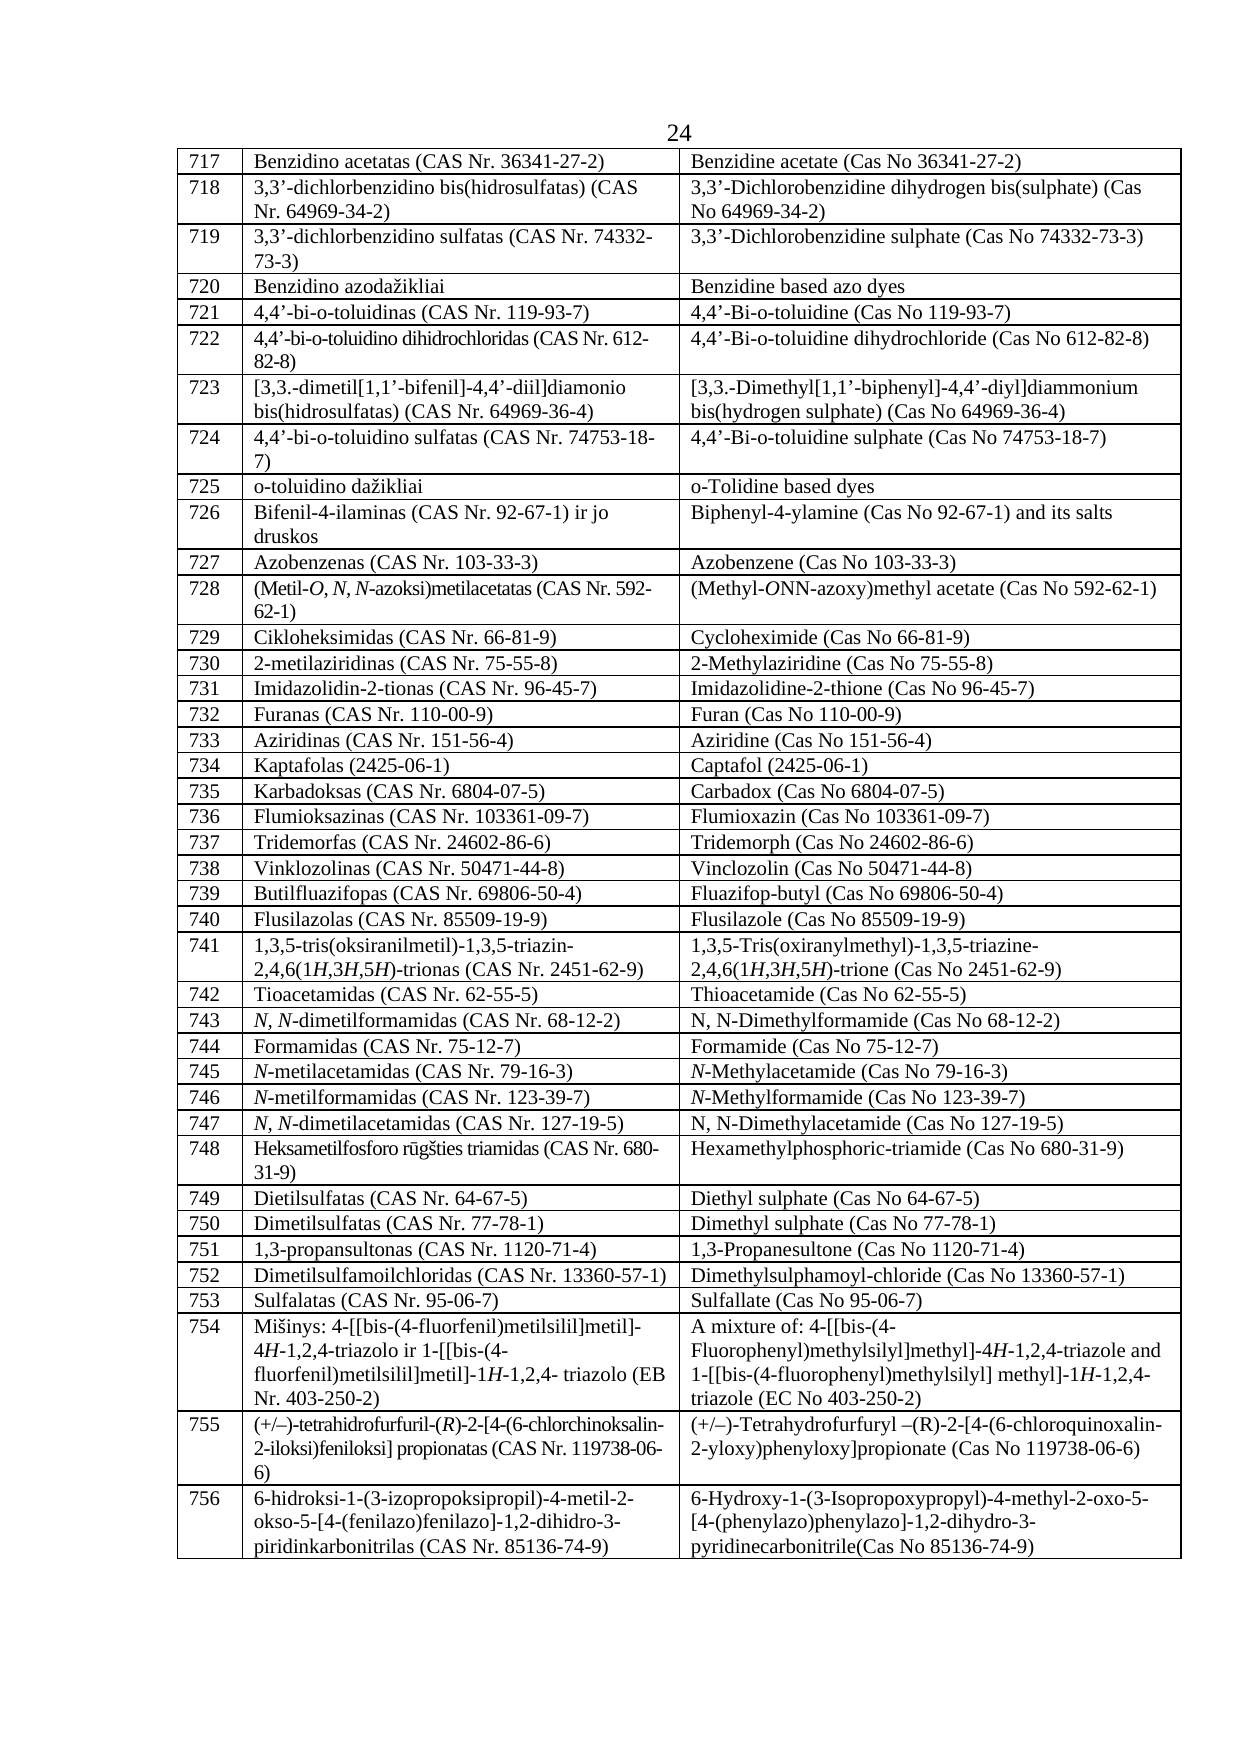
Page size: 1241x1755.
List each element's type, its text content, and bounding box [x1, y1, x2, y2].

table_cell N-metilacetamidas (CAS Nr. 79-16-3) [243, 1059, 679, 1083]
table_cell 737 [178, 830, 242, 854]
table_cell 726 [178, 500, 242, 548]
table_cell N, N-Dimethylacetamide (Cas No 127-19-5) [680, 1111, 1180, 1134]
table_cell 3,3’-dichlorbenzidino sulfatas (CAS Nr. 74332-73-3) [243, 225, 679, 273]
table_cell 6-Hydroxy-1-(3-Isopropoxypropyl)-4-methyl-2-oxo-5-[4-(phenylazo)phenylazo]-1,2-dihydro-3-pyridinecarbonitrile(Cas No 85136-74-9) [680, 1486, 1180, 1558]
table_cell 732 [178, 702, 242, 726]
table_cell Vinklozolinas (CAS Nr. 50471-44-8) [243, 856, 679, 880]
table_cell Sulfalatas (CAS Nr. 95-06-7) [243, 1288, 679, 1312]
table_cell 4,4’-Bi-o-toluidine dihydrochloride (Cas No 612-82-8) [680, 326, 1180, 373]
table_cell Vinclozolin (Cas No 50471-44-8) [680, 856, 1180, 880]
table_cell Butilfluazifopas (CAS Nr. 69806-50-4) [243, 881, 679, 905]
table_cell Mišinys: 4-[[bis-(4-fluorfenil)metilsilil]metil]-4H-1,2,4-triazolo ir 1-[[bis-(4-fluorfenil)metilsilil]metil]-1H-1,2,4- triazolo (EB Nr. 403-250-2) [243, 1314, 679, 1410]
table_cell N, N-Dimethylformamide (Cas No 68-12-2) [680, 1008, 1180, 1032]
table_cell 720 [178, 274, 242, 298]
table_cell (+/–)-tetrahidrofurfuril-(R)-2-[4-(6-chlorchinoksalin-2-iloksi)feniloksi] propionatas (CAS Nr. 119738-06-6) [243, 1412, 679, 1484]
table_cell Benzidino acetatas (CAS Nr. 36341-27-2) [243, 149, 679, 173]
table_cell 746 [178, 1085, 242, 1109]
table_cell Tridemorfas (CAS Nr. 24602-86-6) [243, 830, 679, 854]
table_cell 742 [178, 982, 242, 1006]
table_cell Dimetilsulfatas (CAS Nr. 77-78-1) [243, 1211, 679, 1235]
table_cell 754 [178, 1314, 242, 1410]
table_cell 744 [178, 1034, 242, 1058]
table_cell 721 [178, 300, 242, 324]
table_cell Fluazifop-butyl (Cas No 69806-50-4) [680, 881, 1180, 905]
table_cell Azobenzene (Cas No 103-33-3) [680, 550, 1180, 574]
table_cell 4,4’-Bi-o-toluidine (Cas No 119-93-7) [680, 300, 1180, 324]
table_cell [3,3.-Dimethyl[1,1’-biphenyl]-4,4’-diyl]diammonium bis(hydrogen sulphate) (Cas No 64969-36-4) [680, 375, 1180, 423]
table_cell 752 [178, 1263, 242, 1287]
table_cell 733 [178, 728, 242, 752]
table_cell 745 [178, 1059, 242, 1083]
table_cell 735 [178, 779, 242, 803]
table_cell 751 [178, 1237, 242, 1261]
table_cell 3,3’-dichlorbenzidino bis(hidrosulfatas) (CAS Nr. 64969-34-2) [243, 175, 679, 223]
table_cell Dimethylsulphamoyl-chloride (Cas No 13360-57-1) [680, 1263, 1180, 1287]
table_cell 727 [178, 550, 242, 574]
table_cell Benzidine acetate (Cas No 36341-27-2) [680, 149, 1180, 173]
table_cell Azobenzenas (CAS Nr. 103-33-3) [243, 550, 679, 574]
table_cell Sulfallate (Cas No 95-06-7) [680, 1288, 1180, 1312]
table_cell Dimetilsulfamoilchloridas (CAS Nr. 13360-57-1) [243, 1263, 679, 1287]
table_cell Imidazolidine-2-thione (Cas No 96-45-7) [680, 676, 1180, 700]
table_cell Flumioxazin (Cas No 103361-09-7) [680, 805, 1180, 828]
table_cell 2-metilaziridinas (CAS Nr. 75-55-8) [243, 651, 679, 675]
table_cell 724 [178, 425, 242, 473]
table_cell 740 [178, 907, 242, 931]
table_cell 1,3-propansultonas (CAS Nr. 1120-71-4) [243, 1237, 679, 1261]
table_cell Formamide (Cas No 75-12-7) [680, 1034, 1180, 1058]
table_cell Furan (Cas No 110-00-9) [680, 702, 1180, 726]
table_cell 717 [178, 149, 242, 173]
table_cell N-Methylacetamide (Cas No 79-16-3) [680, 1059, 1180, 1083]
table_cell 748 [178, 1136, 242, 1184]
table_cell 738 [178, 856, 242, 880]
table_cell Furanas (CAS Nr. 110-00-9) [243, 702, 679, 726]
table_cell Karbadoksas (CAS Nr. 6804-07-5) [243, 779, 679, 803]
table_cell 1,3,5-Tris(oxiranylmethyl)-1,3,5-triazine-2,4,6(1H,3H,5H)-trione (Cas No 2451-62-9) [680, 933, 1180, 981]
table_cell Dimethyl sulphate (Cas No 77-78-1) [680, 1211, 1180, 1235]
table_cell 4,4’-bi-o-toluidino sulfatas (CAS Nr. 74753-18-7) [243, 425, 679, 473]
table_cell (Methyl-ONN-azoxy)methyl acetate (Cas No 592-62-1) [680, 576, 1180, 623]
table_cell 722 [178, 326, 242, 373]
table_cell 4,4’-bi-o-toluidinas (CAS Nr. 119-93-7) [243, 300, 679, 324]
table_cell 756 [178, 1486, 242, 1558]
table_cell 6-hidroksi-1-(3-izopropoksipropil)-4-metil-2-okso-5-[4-(fenilazo)fenilazo]-1,2-dihidro-3-piridinkarbonitrilas (CAS Nr. 85136-74-9) [243, 1486, 679, 1558]
table_cell 743 [178, 1008, 242, 1032]
table_cell 3,3’-Dichlorobenzidine sulphate (Cas No 74332-73-3) [680, 225, 1180, 273]
table_cell Benzidino azodažikliai [243, 274, 679, 298]
table_cell N-Methylformamide (Cas No 123-39-7) [680, 1085, 1180, 1109]
table_cell 1,3-Propanesultone (Cas No 1120-71-4) [680, 1237, 1180, 1261]
table_cell Aziridinas (CAS Nr. 151-56-4) [243, 728, 679, 752]
table_cell N-metilformamidas (CAS Nr. 123-39-7) [243, 1085, 679, 1109]
table_cell [3,3.-dimetil[1,1’-bifenil]-4,4’-diil]diamonio bis(hidrosulfatas) (CAS Nr. 64969-36-4) [243, 375, 679, 423]
table_cell 719 [178, 225, 242, 273]
table_cell 4,4’-bi-o-toluidino dihidrochloridas (CAS Nr. 612-82-8) [243, 326, 679, 373]
table_cell Tridemorph (Cas No 24602-86-6) [680, 830, 1180, 854]
table_cell 731 [178, 676, 242, 700]
table_cell Formamidas (CAS Nr. 75-12-7) [243, 1034, 679, 1058]
table_cell Biphenyl-4-ylamine (Cas No 92-67-1) and its salts [680, 500, 1180, 548]
table_cell o-toluidino dažikliai [243, 475, 679, 498]
table_cell (Metil-O, N, N-azoksi)metilacetatas (CAS Nr. 592-62-1) [243, 576, 679, 623]
table_cell Bifenil-4-ilaminas (CAS Nr. 92-67-1) ir jo druskos [243, 500, 679, 548]
table_cell Benzidine based azo dyes [680, 274, 1180, 298]
table_cell 747 [178, 1111, 242, 1134]
table_cell 734 [178, 753, 242, 777]
table_cell Thioacetamide (Cas No 62-55-5) [680, 982, 1180, 1006]
table_cell Cikloheksimidas (CAS Nr. 66-81-9) [243, 625, 679, 649]
table_cell 741 [178, 933, 242, 981]
table_cell 750 [178, 1211, 242, 1235]
table_cell 728 [178, 576, 242, 623]
table_cell Flusilazolas (CAS Nr. 85509-19-9) [243, 907, 679, 931]
table_cell 729 [178, 625, 242, 649]
table_cell 753 [178, 1288, 242, 1312]
table_cell 736 [178, 805, 242, 828]
table_cell Captafol (2425-06-1) [680, 753, 1180, 777]
table_cell Carbadox (Cas No 6804-07-5) [680, 779, 1180, 803]
table_cell Kaptafolas (2425-06-1) [243, 753, 679, 777]
table_cell Diethyl sulphate (Cas No 64-67-5) [680, 1186, 1180, 1210]
table_cell Flusilazole (Cas No 85509-19-9) [680, 907, 1180, 931]
table_cell (+/–)-Tetrahydrofurfuryl –(R)-2-[4-(6-chloroquinoxalin-2-yloxy)phenyloxy]propionate (Cas No 119738-06-6) [680, 1412, 1180, 1484]
table_cell o-Tolidine based dyes [680, 475, 1180, 498]
table_cell Tioacetamidas (CAS Nr. 62-55-5) [243, 982, 679, 1006]
table_cell 725 [178, 475, 242, 498]
table_cell 1,3,5-tris(oksiranilmetil)-1,3,5-triazin-2,4,6(1H,3H,5H)-trionas (CAS Nr. 2451-62-9) [243, 933, 679, 981]
table_cell A mixture of: 4-[[bis-(4-Fluorophenyl)methylsilyl]methyl]-4H-1,2,4-triazole and 1-[[bis-(4-fluorophenyl)methylsilyl] methyl]-1H-1,2,4-triazole (EC No 403-250-2) [680, 1314, 1180, 1410]
table_cell 755 [178, 1412, 242, 1484]
table_cell Dietilsulfatas (CAS Nr. 64-67-5) [243, 1186, 679, 1210]
table_cell 2-Methylaziridine (Cas No 75-55-8) [680, 651, 1180, 675]
table_cell Cycloheximide (Cas No 66-81-9) [680, 625, 1180, 649]
table_cell 4,4’-Bi-o-toluidine sulphate (Cas No 74753-18-7) [680, 425, 1180, 473]
table_cell Hexamethylphosphoric-triamide (Cas No 680-31-9) [680, 1136, 1180, 1184]
table_cell N, N-dimetilacetamidas (CAS Nr. 127-19-5) [243, 1111, 679, 1134]
table_cell 730 [178, 651, 242, 675]
table_cell Aziridine (Cas No 151-56-4) [680, 728, 1180, 752]
table_cell 718 [178, 175, 242, 223]
table_cell 739 [178, 881, 242, 905]
table_cell Flumioksazinas (CAS Nr. 103361-09-7) [243, 805, 679, 828]
table_cell Heksametilfosforo rūgšties triamidas (CAS Nr. 680-31-9) [243, 1136, 679, 1184]
table_cell 749 [178, 1186, 242, 1210]
table_cell 3,3’-Dichlorobenzidine dihydrogen bis(sulphate) (Cas No 64969-34-2) [680, 175, 1180, 223]
table_cell Imidazolidin-2-tionas (CAS Nr. 96-45-7) [243, 676, 679, 700]
table_cell N, N-dimetilformamidas (CAS Nr. 68-12-2) [243, 1008, 679, 1032]
table_cell 723 [178, 375, 242, 423]
